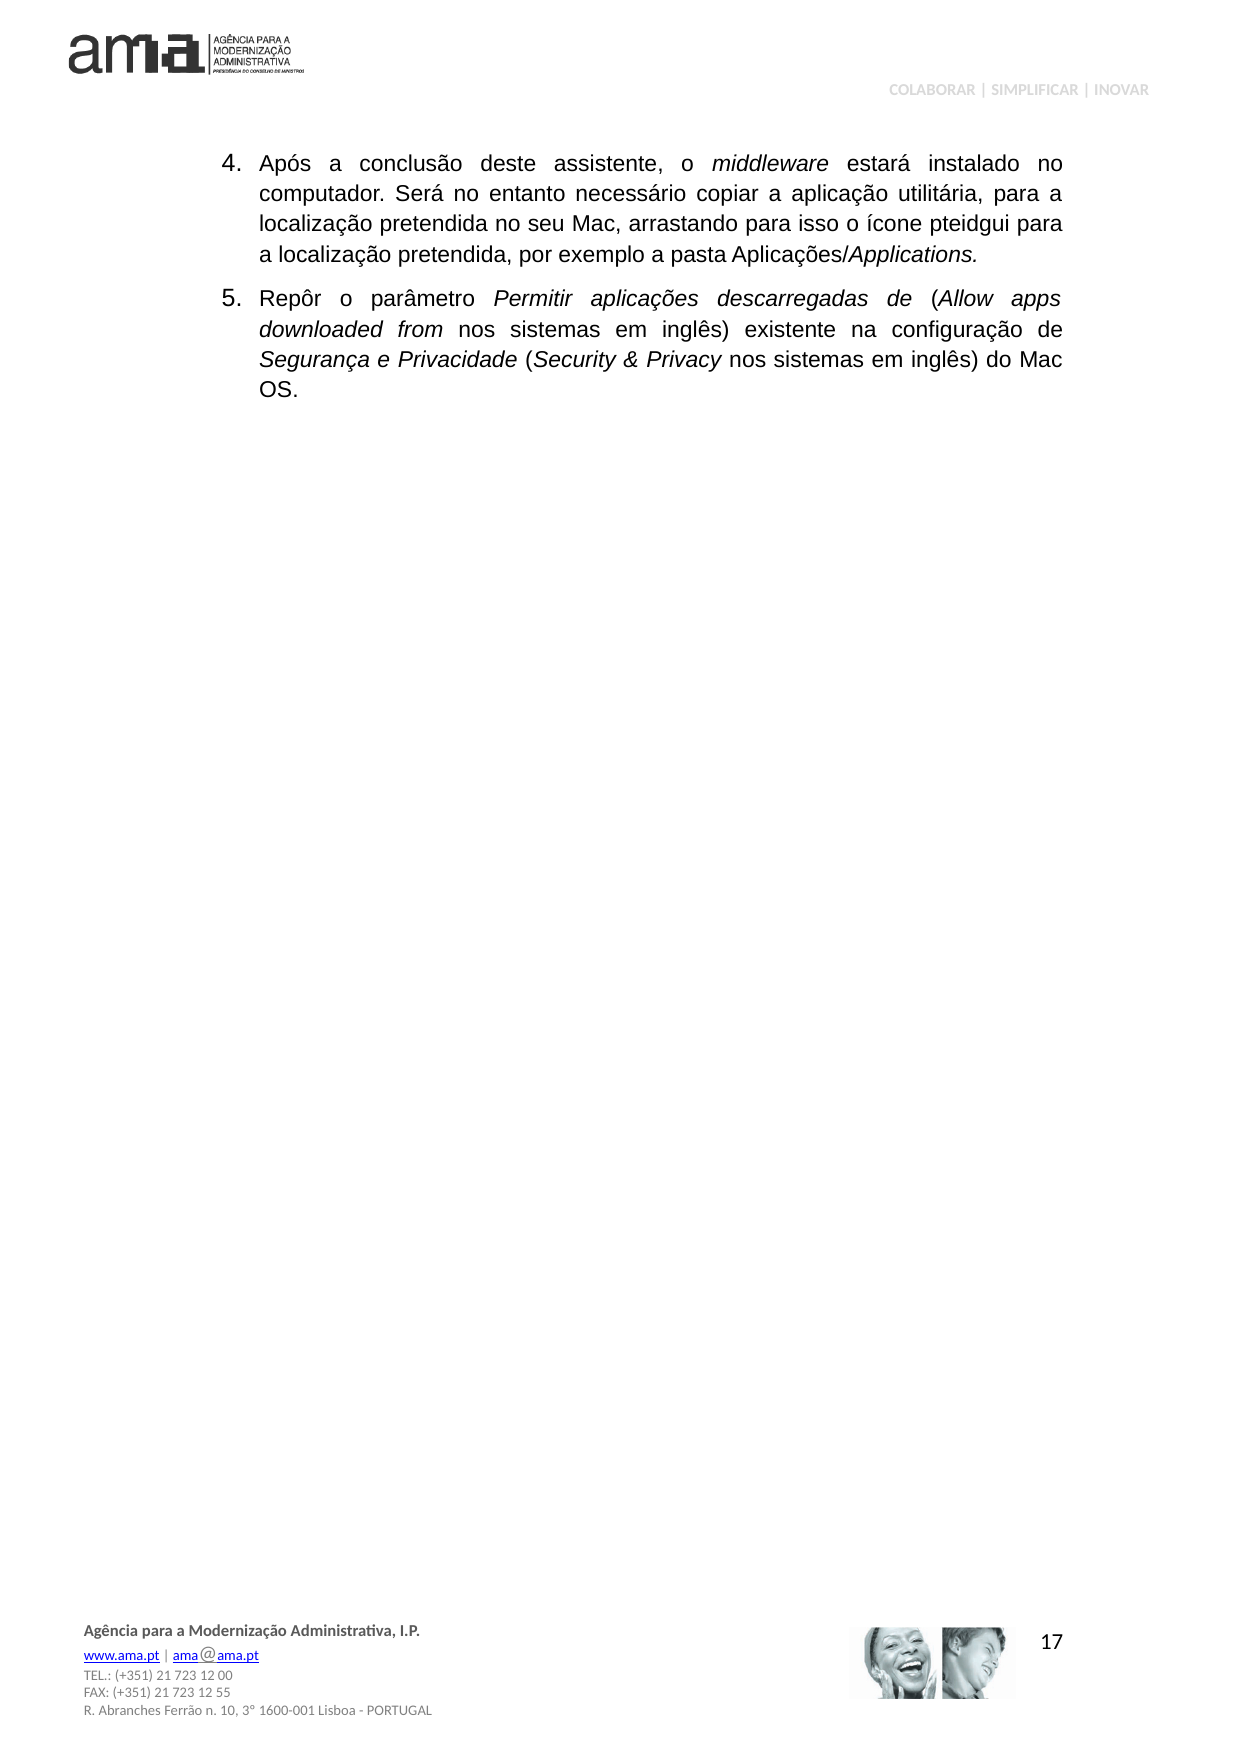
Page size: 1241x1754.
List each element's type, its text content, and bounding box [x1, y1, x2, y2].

list Repôr o parâmetro Permitir aplicações descarregadas de (Allow apps downloaded from nos sistemas em inglês) existente na configuração de Segurança e Privacidade (Security & Privacy nos sistemas em inglês) do Mac OS. [221, 283, 1063, 403]
list Após a conclusão deste assistente, o middleware estará instalado no computador. Será no entanto necessário copiar a aplicação utilitária, para a localização pretendida no seu Mac, arrastando para isso o ícone pteidgui para a localização pretendida, por exemplo a pasta Aplicações/Applications. [221, 148, 1063, 267]
picture [849, 1627, 1017, 1699]
picture [68, 34, 304, 75]
